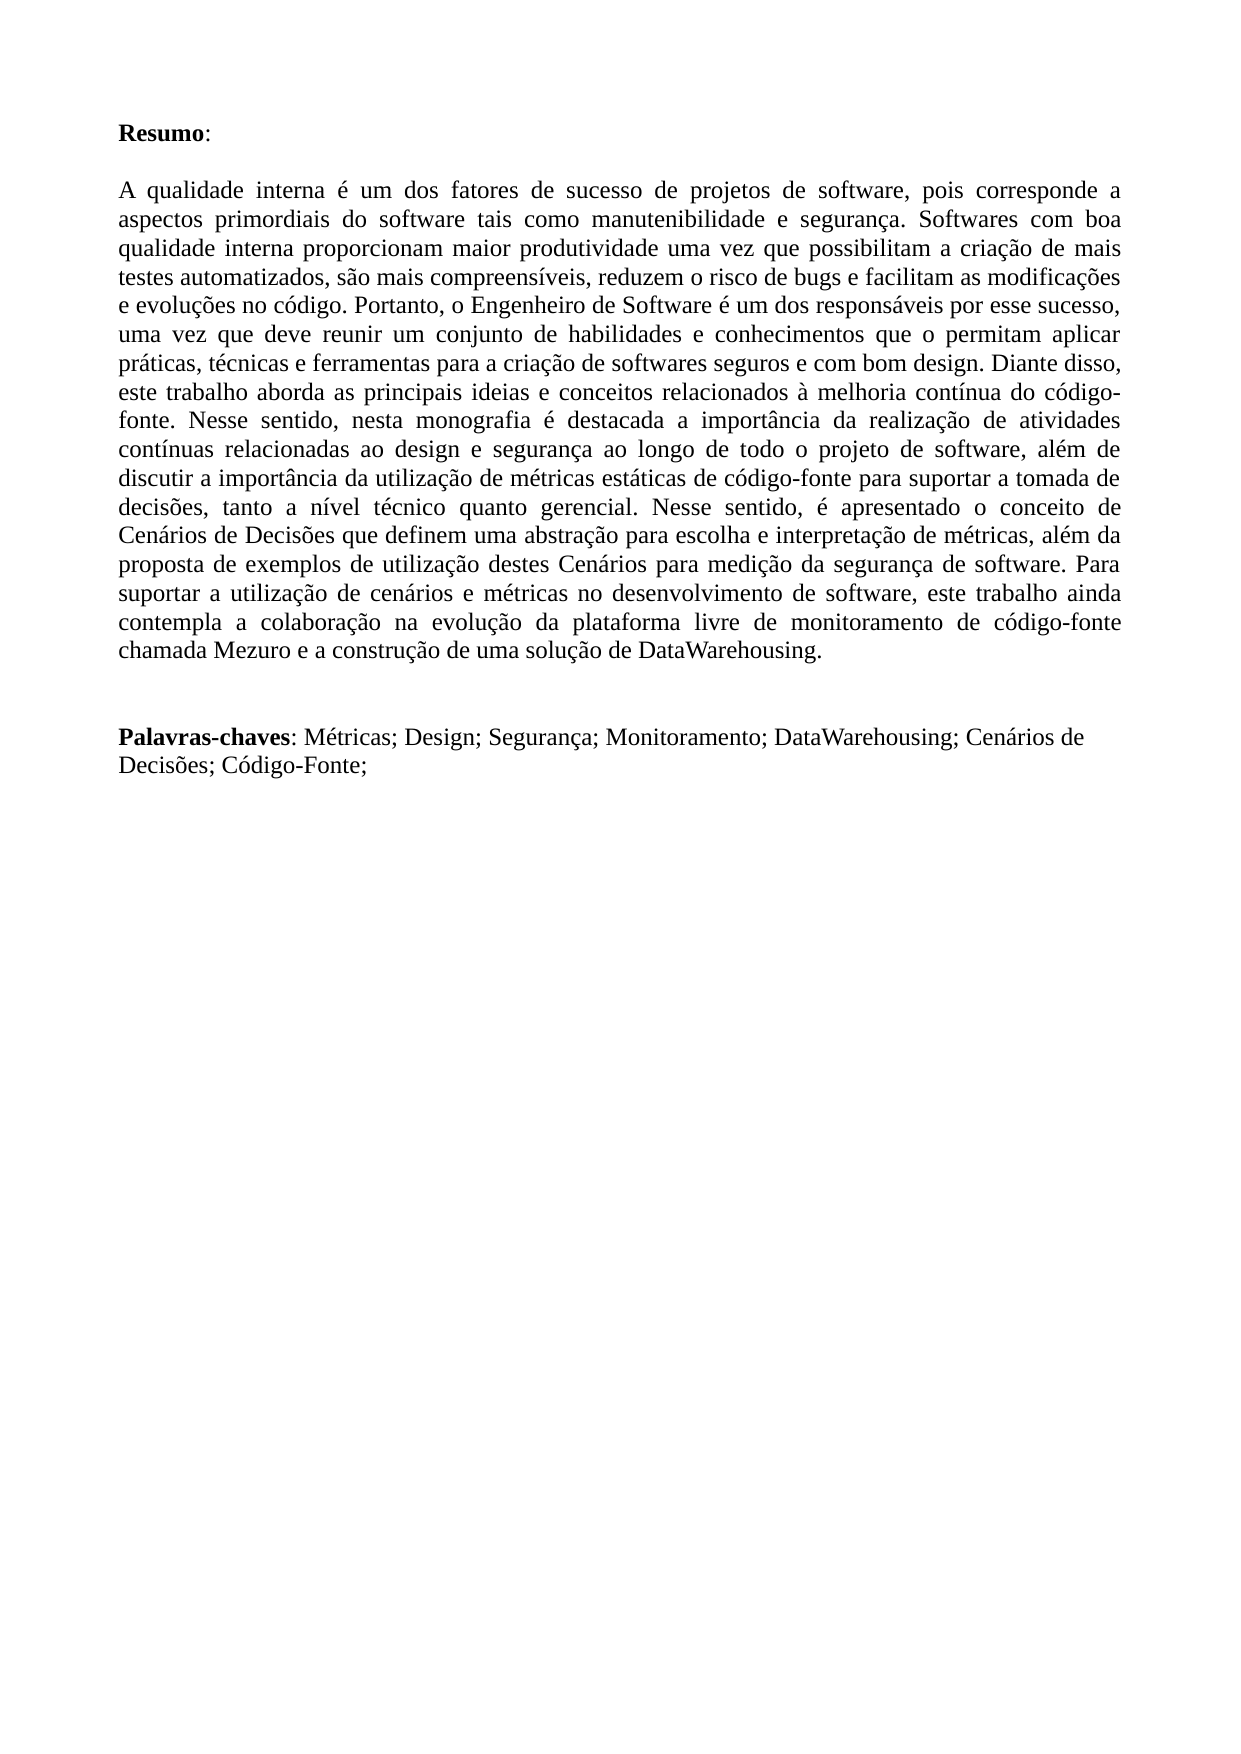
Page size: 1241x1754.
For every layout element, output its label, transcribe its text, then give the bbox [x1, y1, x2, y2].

text Resumo: [118, 118, 1122, 147]
text Palavras-chaves: Métricas; Design; Segurança; Monitoramento; DataWarehousing; Cenários de Decisões; Código-Fonte; [118, 722, 1122, 779]
text A qualidade interna é um dos fatores de sucesso de projetos de software, pois corresponde a aspectos primordiais do software tais como manutenibilidade e segurança. Softwares com boa qualidade interna proporcionam maior produtividade uma vez que possibilitam a criação de mais testes automatizados, são mais compreensíveis, reduzem o risco de bugs e facilitam as modificações e evoluções no código. Portanto, o Engenheiro de Software é um dos responsáveis por esse sucesso, uma vez que deve reunir um conjunto de habilidades e conhecimentos que o permitam aplicar práticas, técnicas e ferramentas para a criação de softwares seguros e com bom design. Diante disso, este trabalho aborda as principais ideias e conceitos relacionados à melhoria contínua do código-fonte. Nesse sentido, nesta monografia é destacada a importância da realização de atividades contínuas relacionadas ao design e segurança ao longo de todo o projeto de software, além de discutir a importância da utilização de métricas estáticas de código-fonte para suportar a tomada de decisões, tanto a nível técnico quanto gerencial. Nesse sentido, é apresentado o conceito de Cenários de Decisões que definem uma abstração para escolha e interpretação de métricas, além da proposta de exemplos de utilização destes Cenários para medição da segurança de software. Para suportar a utilização de cenários e métricas no desenvolvimento de software, este trabalho ainda contempla a colaboração na evolução da plataforma livre de monitoramento de código-fonte chamada Mezuro e a construção de uma solução de DataWarehousing. [118, 176, 1122, 664]
